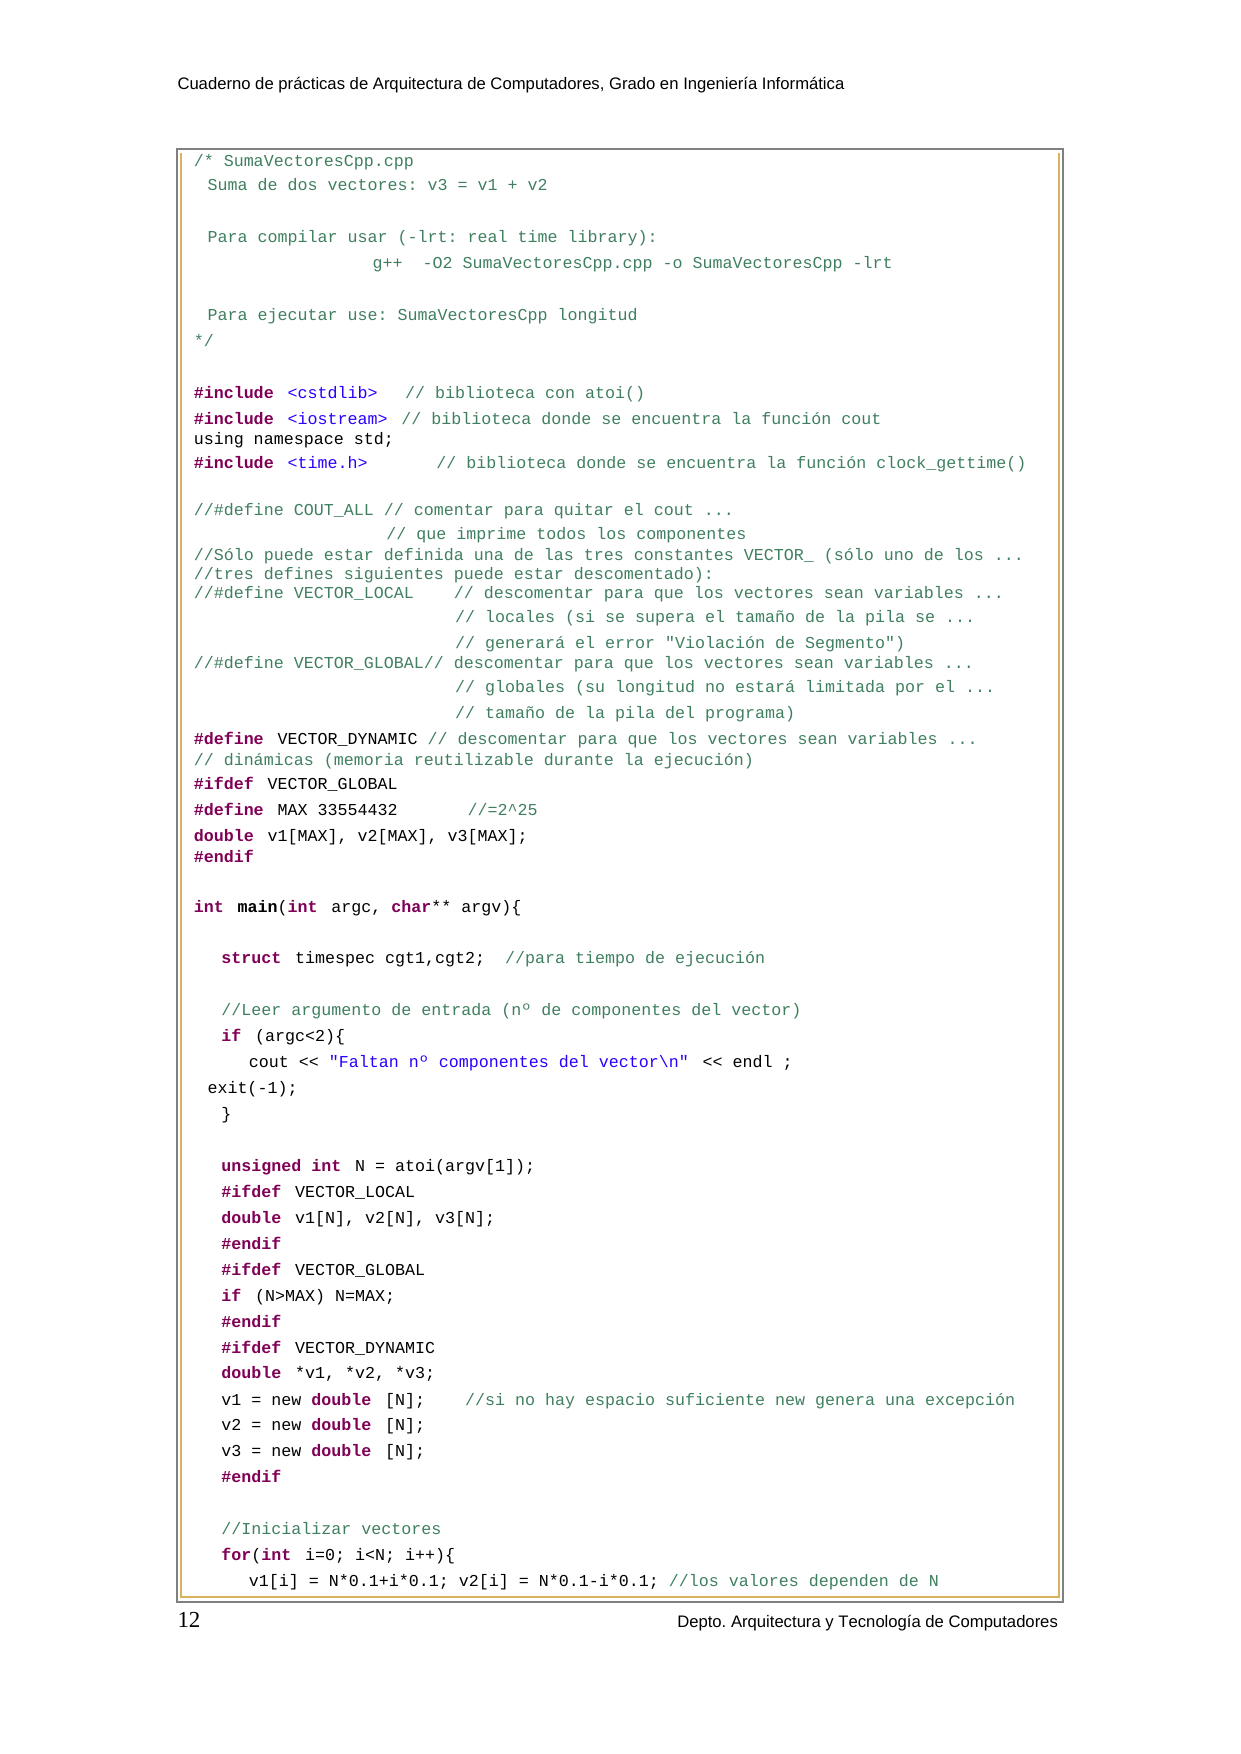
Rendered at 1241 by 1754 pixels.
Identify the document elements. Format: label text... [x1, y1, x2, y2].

table_cell /* SumaVectoresCpp.cpp Suma de dos vectores: v3 = v1 + v2 Para compilar usar (-lrt: real time library): g++ -O2 SumaVectoresCpp.cpp -o SumaVectoresCpp -lrt Para ejecutar use: SumaVectoresCpp longitud */ #include <cstdlib> // biblioteca con atoi() #include <iostream> // biblioteca donde se encuentra la función cout using namespace std; #include <time.h> // biblioteca donde se encuentra la función clock_gettime() //#define COUT_ALL // comentar para quitar el cout ... // que imprime todos los componentes //Sólo puede estar definida una de las tres constantes VECTOR_ (sólo uno de los ... //tres defines siguientes puede estar descomentado): //#define VECTOR_LOCAL // descomentar para que los vectores sean variables ... // locales (si se supera el tamaño de la pila se ... // generará el error "Violación de Segmento") //#define VECTOR_GLOBAL// descomentar para que los vectores sean variables ... // globales (su longitud no estará limitada por el ... // tamaño de la pila del programa) #define VECTOR_DYNAMIC // descomentar para que los vectores sean variables ... // dinámicas (memoria reutilizable durante la ejecución) #ifdef VECTOR_GLOBAL #define MAX 33554432 //=2^25 double v1[MAX], v2[MAX], v3[MAX]; #endif int main(int argc, char** argv){ struct timespec cgt1,cgt2; //para tiempo de ejecución //Leer argumento de entrada (nº de componentes del vector) if (argc<2){ cout << "Faltan nº componentes del vector\n" << endl ; exit(-1); } unsigned int N = atoi(argv[1]); #ifdef VECTOR_LOCAL double v1[N], v2[N], v3[N]; #endif #ifdef VECTOR_GLOBAL if (N>MAX) N=MAX; #endif #ifdef VECTOR_DYNAMIC double *v1, *v2, *v3; v1 = new double [N]; //si no hay espacio suficiente new genera una excepción v2 = new double [N]; v3 = new double [N]; #endif //Inicializar vectores for(int i=0; i<N; i++){ v1[i] = N*0.1+i*0.1; v2[i] = N*0.1-i*0.1; //los valores dependen de N [178, 150, 1062, 1601]
